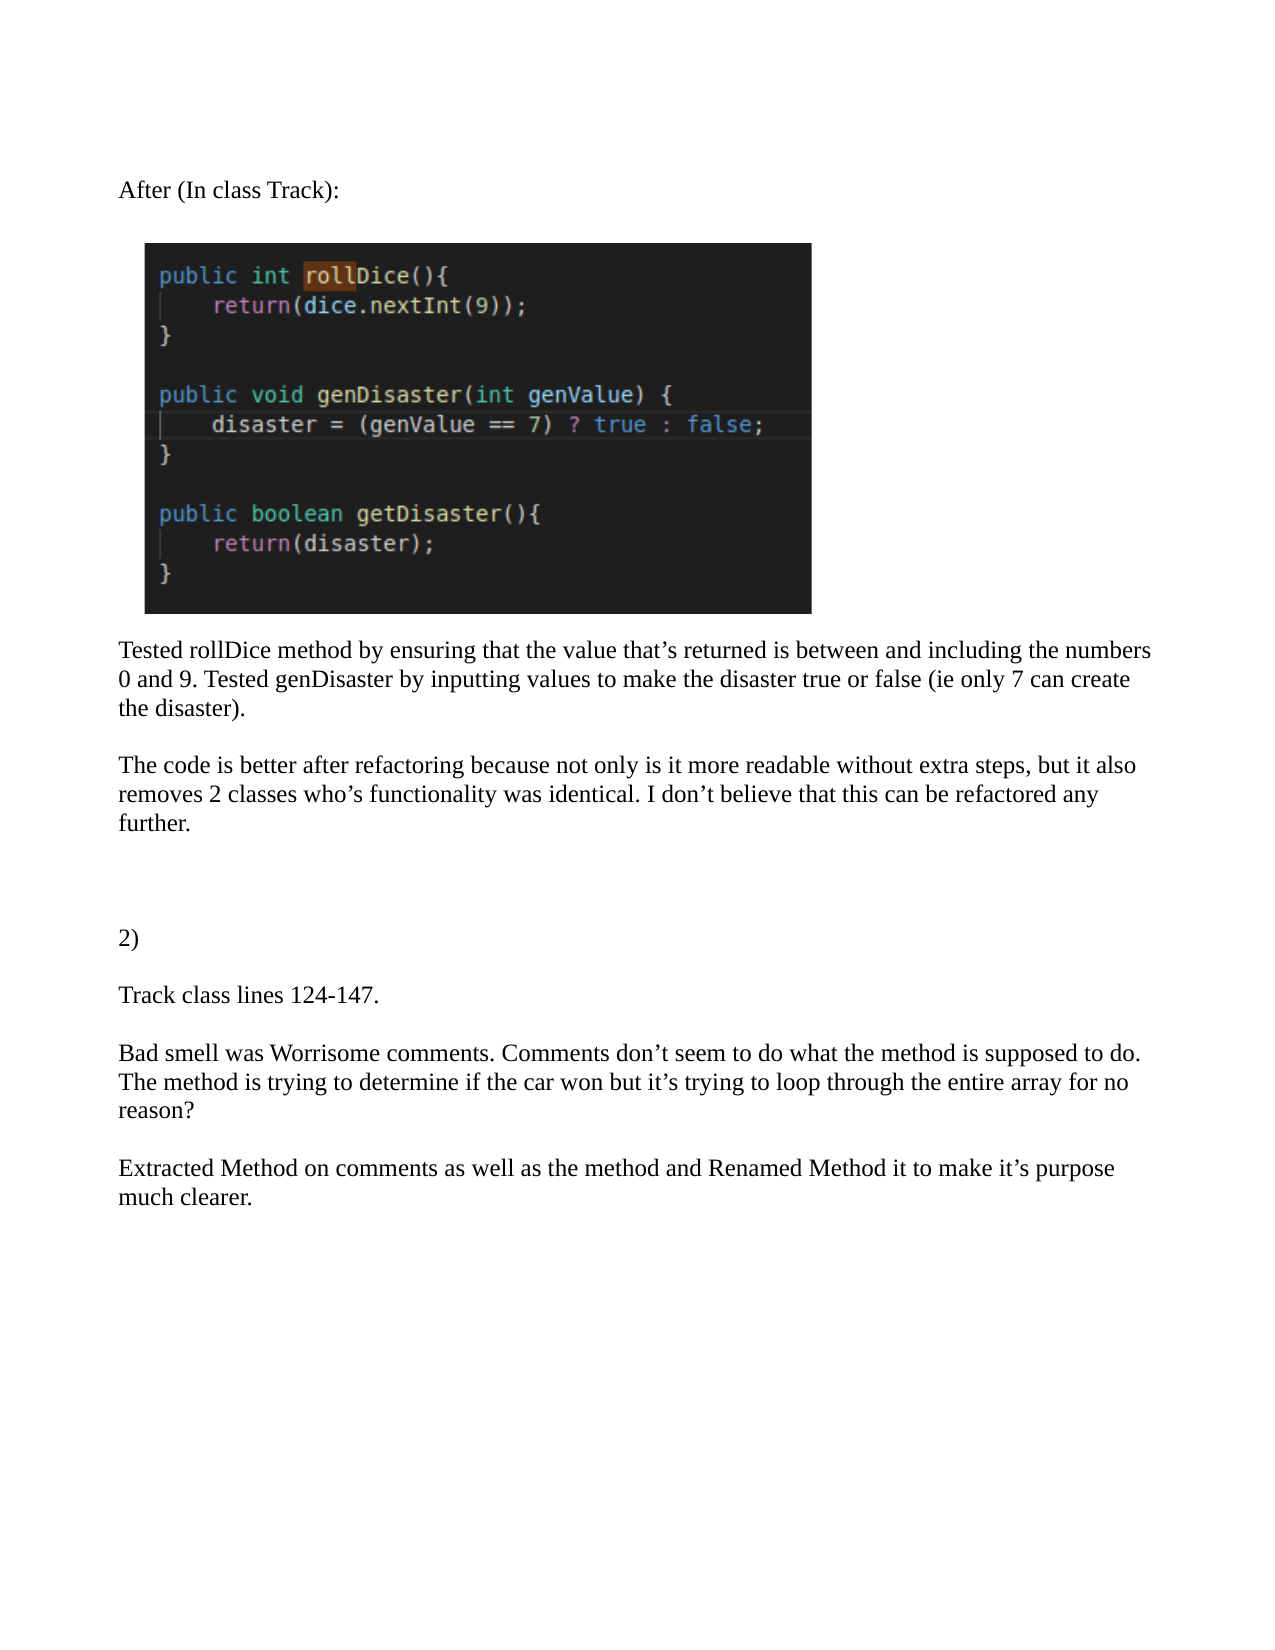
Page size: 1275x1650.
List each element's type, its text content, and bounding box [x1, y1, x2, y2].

text Bad smell was Worrisome comments. Comments don’t seem to do what the method is supposed to do. The method is trying to determine if the car won but it’s trying to loop through the entire array for no reason? [118, 1038, 1157, 1124]
text Track class lines 124-147. [118, 981, 1157, 1009]
text Tested rollDice method by ensuring that the value that’s returned is between and including the numbers 0 and 9. Tested genDisaster by inputting values to make the disaster true or false (ie only 7 can create the disaster). [118, 636, 1157, 722]
picture [144, 243, 812, 614]
text Extracted Method on comments as well as the method and Renamed Method it to make it’s purpose much clearer. [118, 1153, 1157, 1211]
text The code is better after refactoring because not only is it more readable without extra steps, but it also removes 2 classes who’s functionality was identical. I don’t believe that this can be refactored any further. [118, 751, 1157, 837]
text After (In class Track): [118, 176, 1157, 204]
text 2) [118, 923, 1157, 952]
